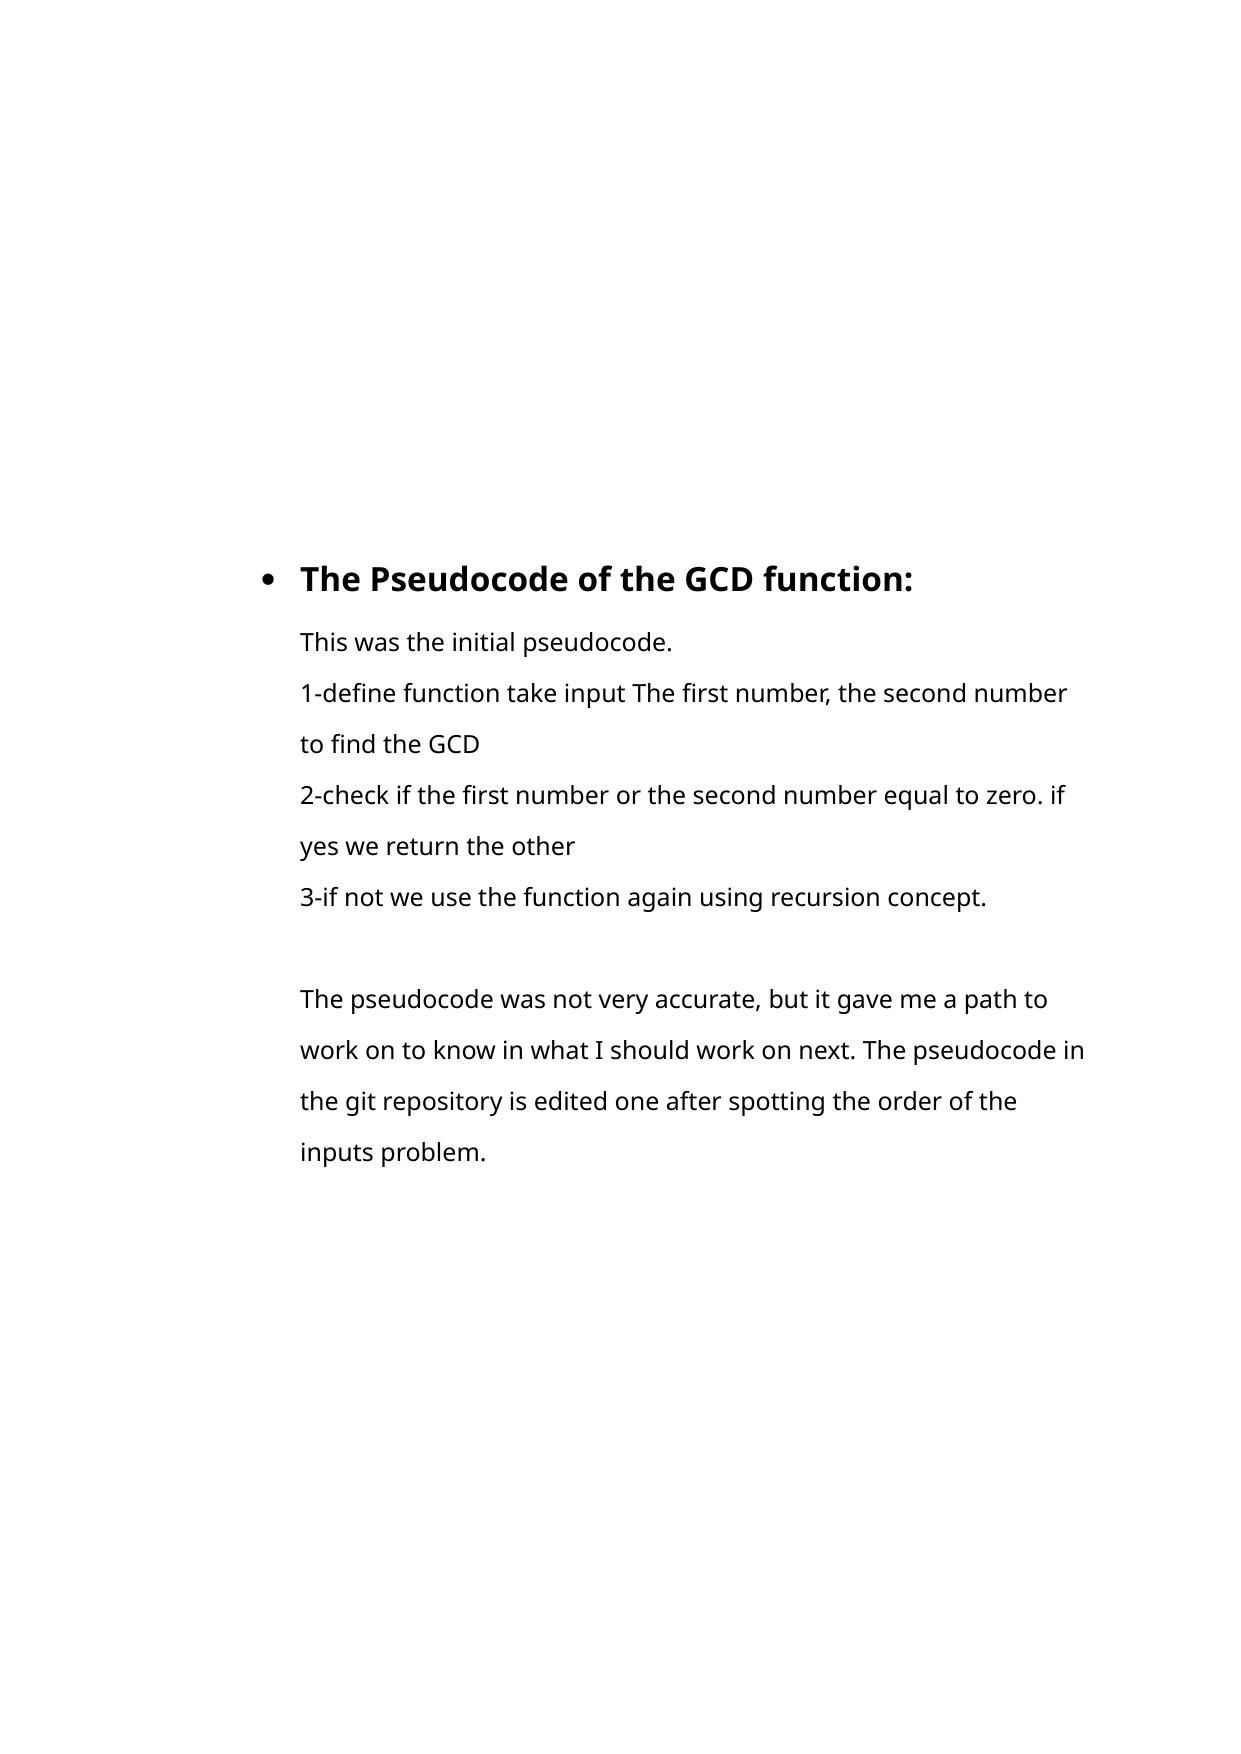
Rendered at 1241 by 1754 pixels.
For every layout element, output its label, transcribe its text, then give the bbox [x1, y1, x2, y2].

list 1-define function take input The first number, the second number to find the GCD [300, 675, 1090, 761]
list 2-check if the first number or the second number equal to zero. if yes we return the other [300, 777, 1090, 863]
list The Pseudocode of the GCD function: [262, 556, 1090, 602]
list 3-if not we use the function again using recursion concept. [300, 879, 1090, 914]
list The pseudocode was not very accurate, but it gave me a path to work on to know in what I should work on next. The pseudocode in the git repository is edited one after spotting the order of the inputs problem. [300, 982, 1090, 1169]
list This was the initial pseudocode. [300, 624, 1090, 658]
